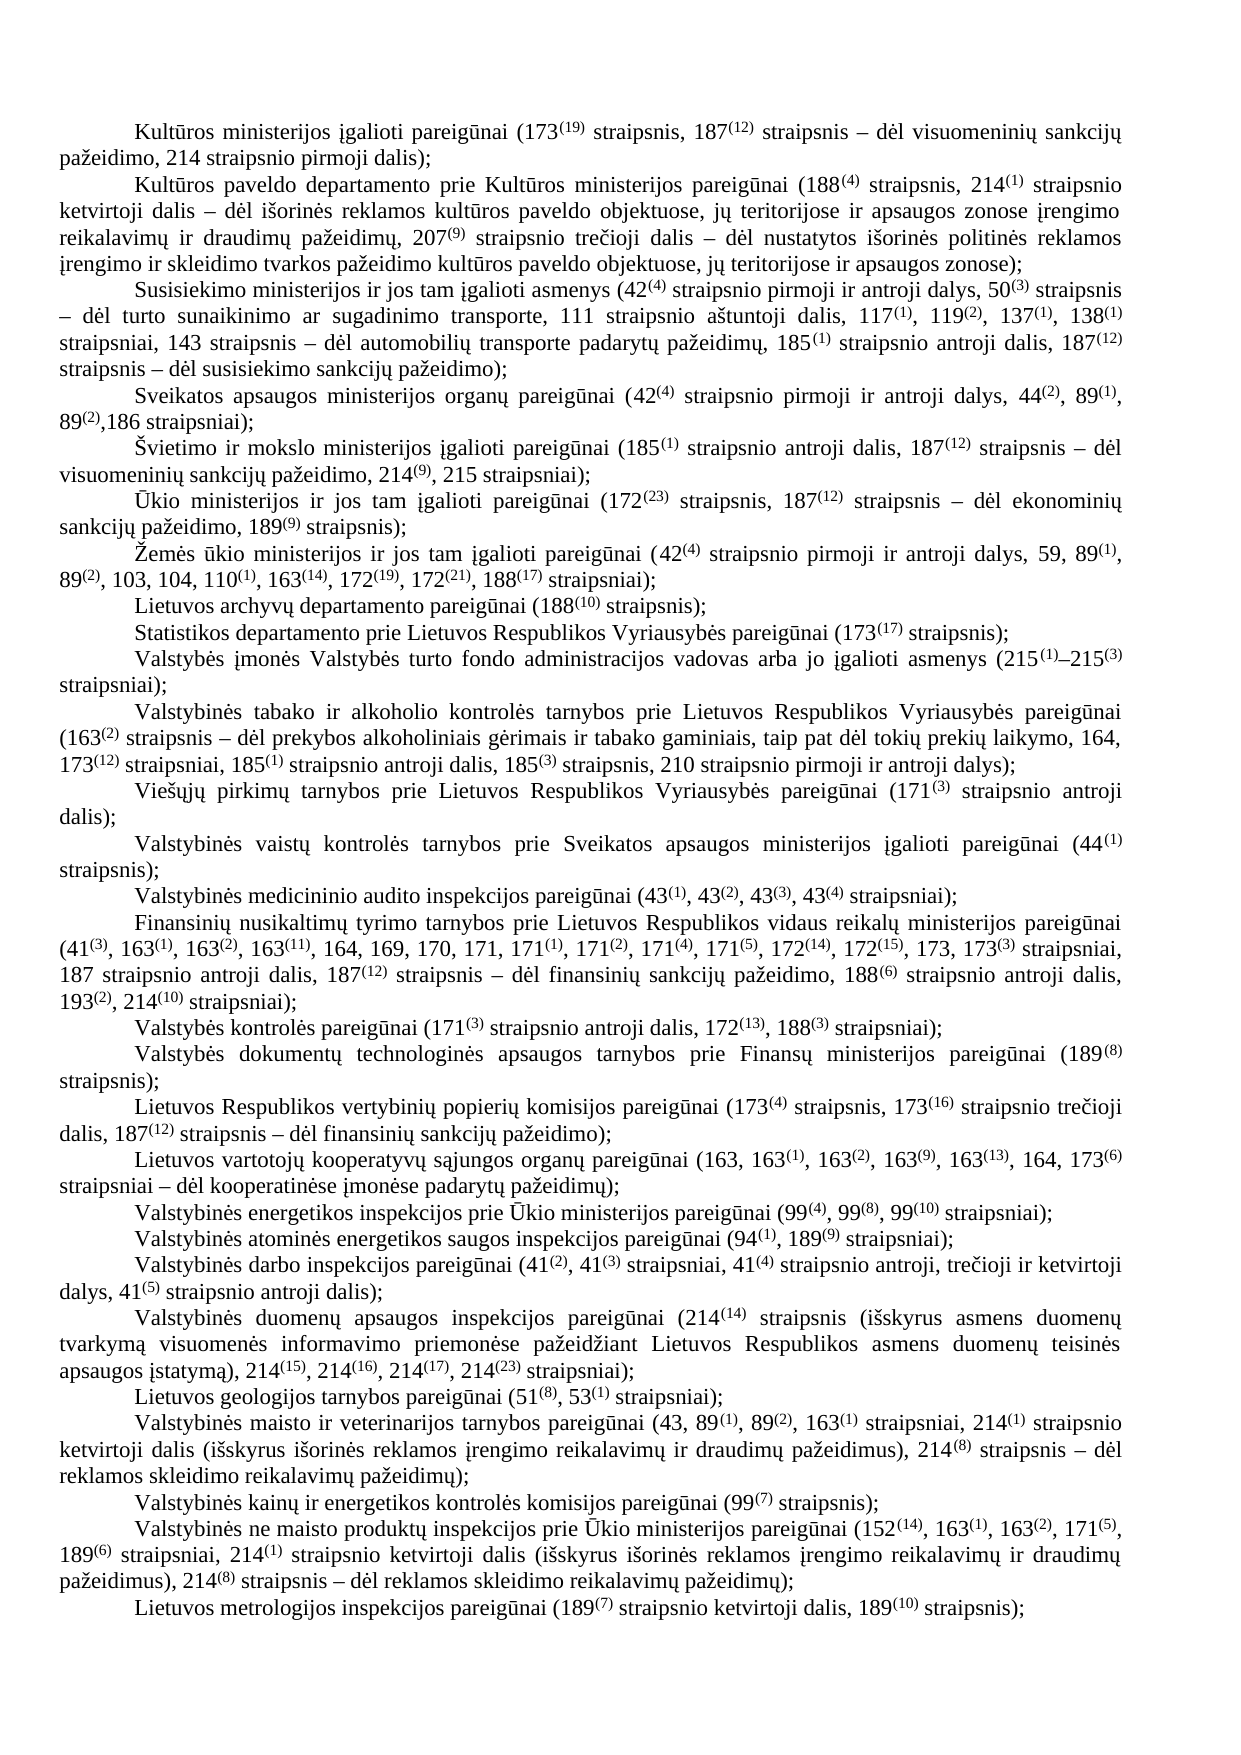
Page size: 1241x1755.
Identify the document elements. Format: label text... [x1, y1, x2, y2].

text Valstybinės darbo inspekcijos pareigūnai (41(2), 41(3) straipsniai, 41(4) straipsnio antroji, trečioji ir ketvirtoji dalys, 41(5) straipsnio antroji dalis); [59, 1251, 1122, 1304]
text Valstybinės medicininio audito inspekcijos pareigūnai (43(1), 43(2), 43(3), 43(4) straipsniai); [59, 882, 1122, 909]
text Lietuvos vartotojų kooperatyvų sąjungos organų pareigūnai (163, 163(1), 163(2), 163(9), 163(13), 164, 173(6) straipsniai – dėl kooperatinėse įmonėse padarytų pažeidimų); [59, 1146, 1122, 1199]
text Finansinių nusikaltimų tyrimo tarnybos prie Lietuvos Respublikos vidaus reikalų ministerijos pareigūnai (41(3), 163(1), 163(2), 163(11), 164, 169, 170, 171, 171(1), 171(2), 171(4), 171(5), 172(14), 172(15), 173, 173(3) straipsniai, 187 straipsnio antroji dalis, 187(12) straipsnis – dėl finansinių sankcijų pažeidimo, 188(6) straipsnio antroji dalis, 193(2), 214(10) straipsniai); [59, 909, 1122, 1014]
text Valstybinės energetikos inspekcijos prie Ūkio ministerijos pareigūnai (99(4), 99(8), 99(10) straipsniai); [59, 1199, 1122, 1225]
text Lietuvos geologijos tarnybos pareigūnai (51(8), 53(1) straipsniai); [59, 1383, 1122, 1409]
text Valstybinės maisto ir veterinarijos tarnybos pareigūnai (43, 89(1), 89(2), 163(1) straipsniai, 214(1) straipsnio ketvirtoji dalis (išskyrus išorinės reklamos įrengimo reikalavimų ir draudimų pažeidimus), 214(8) straipsnis – dėl reklamos skleidimo reikalavimų pažeidimų); [59, 1409, 1122, 1488]
text Lietuvos metrologijos inspekcijos pareigūnai (189(7) straipsnio ketvirtoji dalis, 189(10) straipsnis); [59, 1594, 1122, 1620]
text Lietuvos Respublikos vertybinių popierių komisijos pareigūnai (173(4) straipsnis, 173(16) straipsnio trečioji dalis, 187(12) straipsnis – dėl finansinių sankcijų pažeidimo); [59, 1093, 1122, 1146]
text Statistikos departamento prie Lietuvos Respublikos Vyriausybės pareigūnai (173(17) straipsnis); [59, 619, 1122, 645]
text Susisiekimo ministerijos ir jos tam įgalioti asmenys (42(4) straipsnio pirmoji ir antroji dalys, 50(3) straipsnis – dėl turto sunaikinimo ar sugadinimo transporte, 111 straipsnio aštuntoji dalis, 117(1), 119(2), 137(1), 138(1) straipsniai, 143 straipsnis – dėl automobilių transporte padarytų pažeidimų, 185(1) straipsnio antroji dalis, 187(12) straipsnis – dėl susisiekimo sankcijų pažeidimo); [59, 276, 1122, 382]
text Valstybinės atominės energetikos saugos inspekcijos pareigūnai (94(1), 189(9) straipsniai); [59, 1225, 1122, 1251]
text Valstybės dokumentų technologinės apsaugos tarnybos prie Finansų ministerijos pareigūnai (189(8) straipsnis); [59, 1041, 1122, 1093]
text Valstybinės tabako ir alkoholio kontrolės tarnybos prie Lietuvos Respublikos Vyriausybės pareigūnai (163(2) straipsnis – dėl prekybos alkoholiniais gėrimais ir tabako gaminiais, taip pat dėl tokių prekių laikymo, 164, 173(12) straipsniai, 185(1) straipsnio antroji dalis, 185(3) straipsnis, 210 straipsnio pirmoji ir antroji dalys); [59, 698, 1122, 777]
text Ūkio ministerijos ir jos tam įgalioti pareigūnai (172(23) straipsnis, 187(12) straipsnis – dėl ekonominių sankcijų pažeidimo, 189(9) straipsnis); [59, 487, 1122, 540]
text Švietimo ir mokslo ministerijos įgalioti pareigūnai (185(1) straipsnio antroji dalis, 187(12) straipsnis – dėl visuomeninių sankcijų pažeidimo, 214(9), 215 straipsniai); [59, 434, 1122, 487]
text Žemės ūkio ministerijos ir jos tam įgalioti pareigūnai (42(4) straipsnio pirmoji ir antroji dalys, 59, 89(1), 89(2), 103, 104, 110(1), 163(14), 172(19), 172(21), 188(17) straipsniai); [59, 540, 1122, 592]
text Kultūros ministerijos įgalioti pareigūnai (173(19) straipsnis, 187(12) straipsnis – dėl visuomeninių sankcijų pažeidimo, 214 straipsnio pirmoji dalis); [59, 118, 1122, 171]
text Viešųjų pirkimų tarnybos prie Lietuvos Respublikos Vyriausybės pareigūnai (171(3) straipsnio antroji dalis); [59, 777, 1122, 830]
text Sveikatos apsaugos ministerijos organų pareigūnai (42(4) straipsnio pirmoji ir antroji dalys, 44(2), 89(1), 89(2),186 straipsniai); [59, 382, 1122, 434]
text Kultūros paveldo departamento prie Kultūros ministerijos pareigūnai (188(4) straipsnis, 214(1) straipsnio ketvirtoji dalis – dėl išorinės reklamos kultūros paveldo objektuose, jų teritorijose ir apsaugos zonose įrengimo reikalavimų ir draudimų pažeidimų, 207(9) straipsnio trečioji dalis – dėl nustatytos išorinės politinės reklamos įrengimo ir skleidimo tvarkos pažeidimo kultūros paveldo objektuose, jų teritorijose ir apsaugos zonose); [59, 171, 1122, 276]
text Valstybės įmonės Valstybės turto fondo administracijos vadovas arba jo įgalioti asmenys (215(1)–215(3) straipsniai); [59, 645, 1122, 698]
text Valstybinės kainų ir energetikos kontrolės komisijos pareigūnai (99(7) straipsnis); [59, 1488, 1122, 1515]
text Valstybinės ne maisto produktų inspekcijos prie Ūkio ministerijos pareigūnai (152(14), 163(1), 163(2), 171(5), 189(6) straipsniai, 214(1) straipsnio ketvirtoji dalis (išskyrus išorinės reklamos įrengimo reikalavimų ir draudimų pažeidimus), 214(8) straipsnis – dėl reklamos skleidimo reikalavimų pažeidimų); [59, 1515, 1122, 1594]
text Valstybinės duomenų apsaugos inspekcijos pareigūnai (214(14) straipsnis (išskyrus asmens duomenų tvarkymą visuomenės informavimo priemonėse pažeidžiant Lietuvos Respublikos asmens duomenų teisinės apsaugos įstatymą), 214(15), 214(16), 214(17), 214(23) straipsniai); [59, 1304, 1122, 1383]
text Lietuvos archyvų departamento pareigūnai (188(10) straipsnis); [59, 592, 1122, 619]
text Valstybės kontrolės pareigūnai (171(3) straipsnio antroji dalis, 172(13), 188(3) straipsniai); [59, 1014, 1122, 1041]
text Valstybinės vaistų kontrolės tarnybos prie Sveikatos apsaugos ministerijos įgalioti pareigūnai (44(1) straipsnis); [59, 830, 1122, 882]
